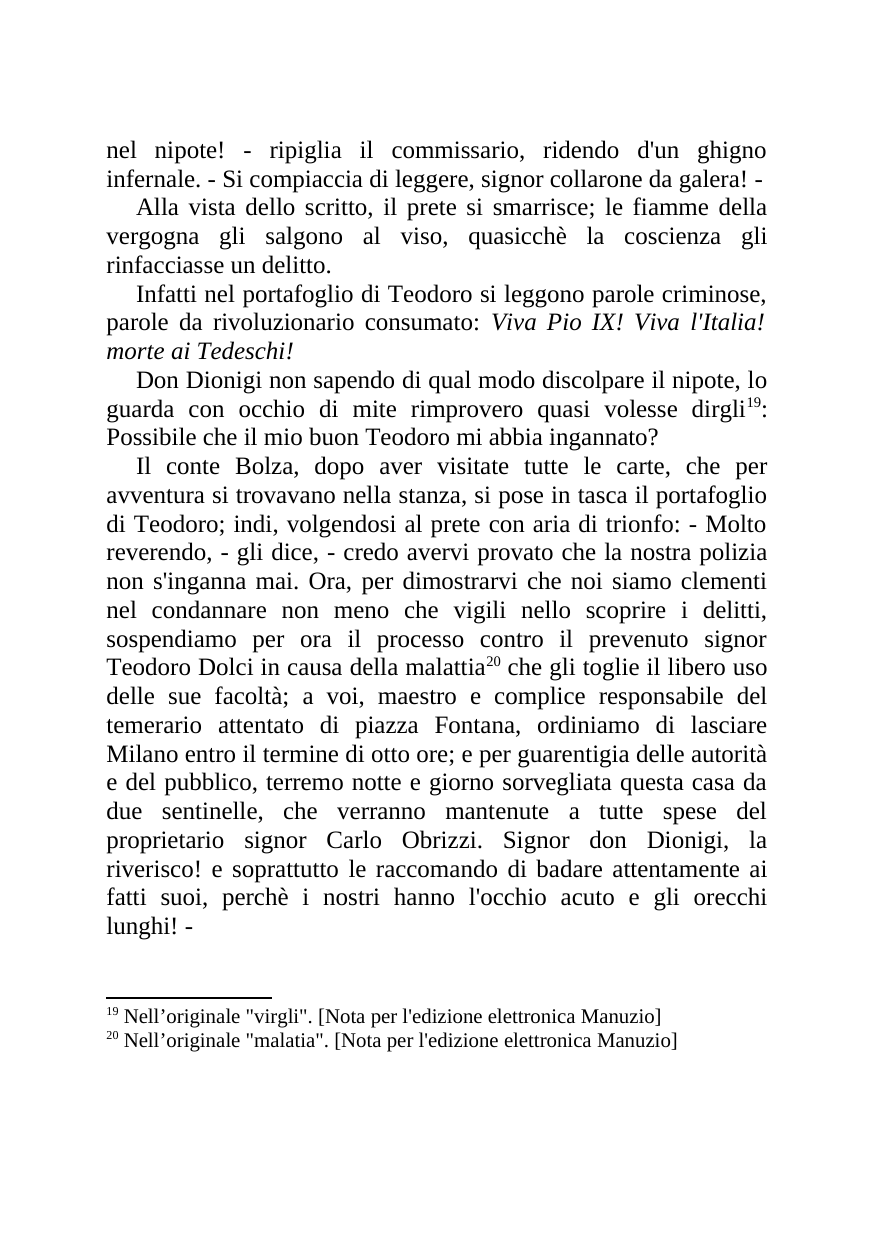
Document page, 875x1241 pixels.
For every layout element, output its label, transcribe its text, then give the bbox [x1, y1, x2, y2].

text Alla vista dello scritto, il prete si smarrisce; le fiamme della vergogna gli salgono al viso, quasicchè la coscienza gli rinfacciasse un delitto. [106, 192, 768, 279]
text Nell’originale "malatia". [Nota per l'edizione elettronica Manuzio] [106, 1028, 768, 1052]
text nel nipote! - ripiglia il commissario, ridendo d'un ghigno infernale. - Si compiaccia di leggere, signor collarone da galera! - [106, 135, 768, 192]
text Don Dionigi non sapendo di qual modo discolpare il nipote, lo guarda con occhio di mite rimprovero quasi volesse dirgli: Possibile che il mio buon Teodoro mi abbia ingannato? [106, 365, 768, 451]
text Nell’originale "virgli". [Nota per l'edizione elettronica Manuzio] [106, 1004, 768, 1028]
text Infatti nel portafoglio di Teodoro si leggono parole criminose, parole da rivoluzionario consumato: Viva Pio IX! Viva l'Italia! morte ai Tedeschi! [106, 279, 768, 365]
text Il conte Bolza, dopo aver visitate tutte le carte, che per avventura si trovavano nella stanza, si pose in tasca il portafoglio di Teodoro; indi, volgendosi al prete con aria di trionfo: - Molto reverendo, - gli dice, - credo avervi provato che la nostra polizia non s'inganna mai. Ora, per dimostrarvi che noi siamo clementi nel condannare non meno che vigili nello scoprire i delitti, sospendiamo per ora il processo contro il prevenuto signor Teodoro Dolci in causa della malattia che gli toglie il libero uso delle sue facoltà; a voi, maestro e complice responsabile del temerario attentato di piazza Fontana, ordiniamo di lasciare Milano entro il termine di otto ore; e per guarentigia delle autorità e del pubblico, terremo notte e giorno sorvegliata questa casa da due sentinelle, che verranno mantenute a tutte spese del proprietario signor Carlo Obrizzi. Signor don Dionigi, la riverisco! e soprattutto le raccomando di badare attentamente ai fatti suoi, perchè i nostri hanno l'occhio acuto e gli orecchi lunghi! - [106, 451, 768, 940]
